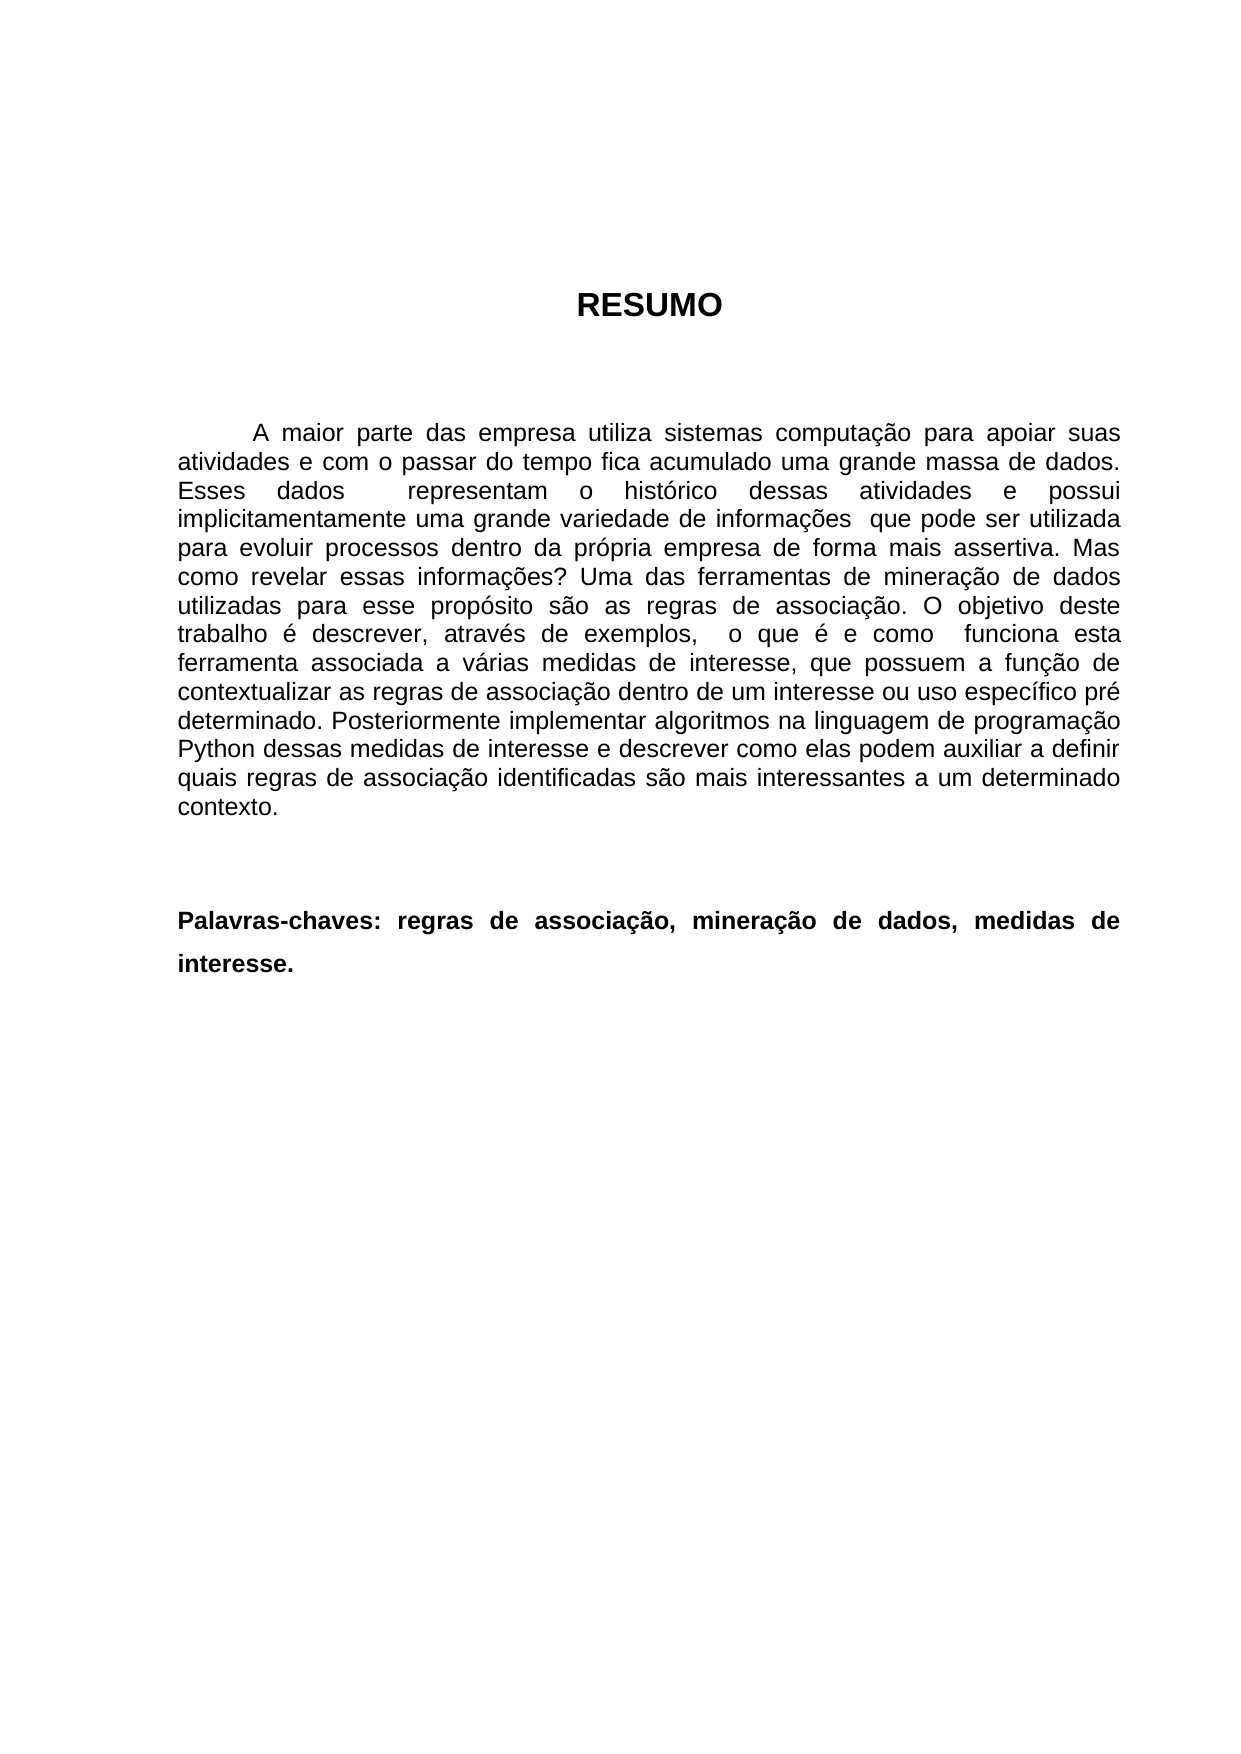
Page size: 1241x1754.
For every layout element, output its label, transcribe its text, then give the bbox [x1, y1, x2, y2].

text RESUMO [177, 286, 1122, 324]
text Palavras-chaves: regras de associação, mineração de dados, medidas de interesse. [177, 906, 1122, 977]
text A maior parte das empresa utiliza sistemas computação para apoiar suas atividades e com o passar do tempo fica acumulado uma grande massa de dados. Esses dados representam o histórico dessas atividades e possui implicitamentamente uma grande variedade de informações que pode ser utilizada para evoluir processos dentro da própria empresa de forma mais assertiva. Mas como revelar essas informações? Uma das ferramentas de mineração de dados utilizadas para esse propósito são as regras de associação. O objetivo deste trabalho é descrever, através de exemplos, o que é e como funciona esta ferramenta associada a várias medidas de interesse, que possuem a função de contextualizar as regras de associação dentro de um interesse ou uso específico pré determinado. Posteriormente implementar algoritmos na linguagem de programação Python dessas medidas de interesse e descrever como elas podem auxiliar a definir quais regras de associação identificadas são mais interessantes a um determinado contexto. [177, 418, 1122, 821]
